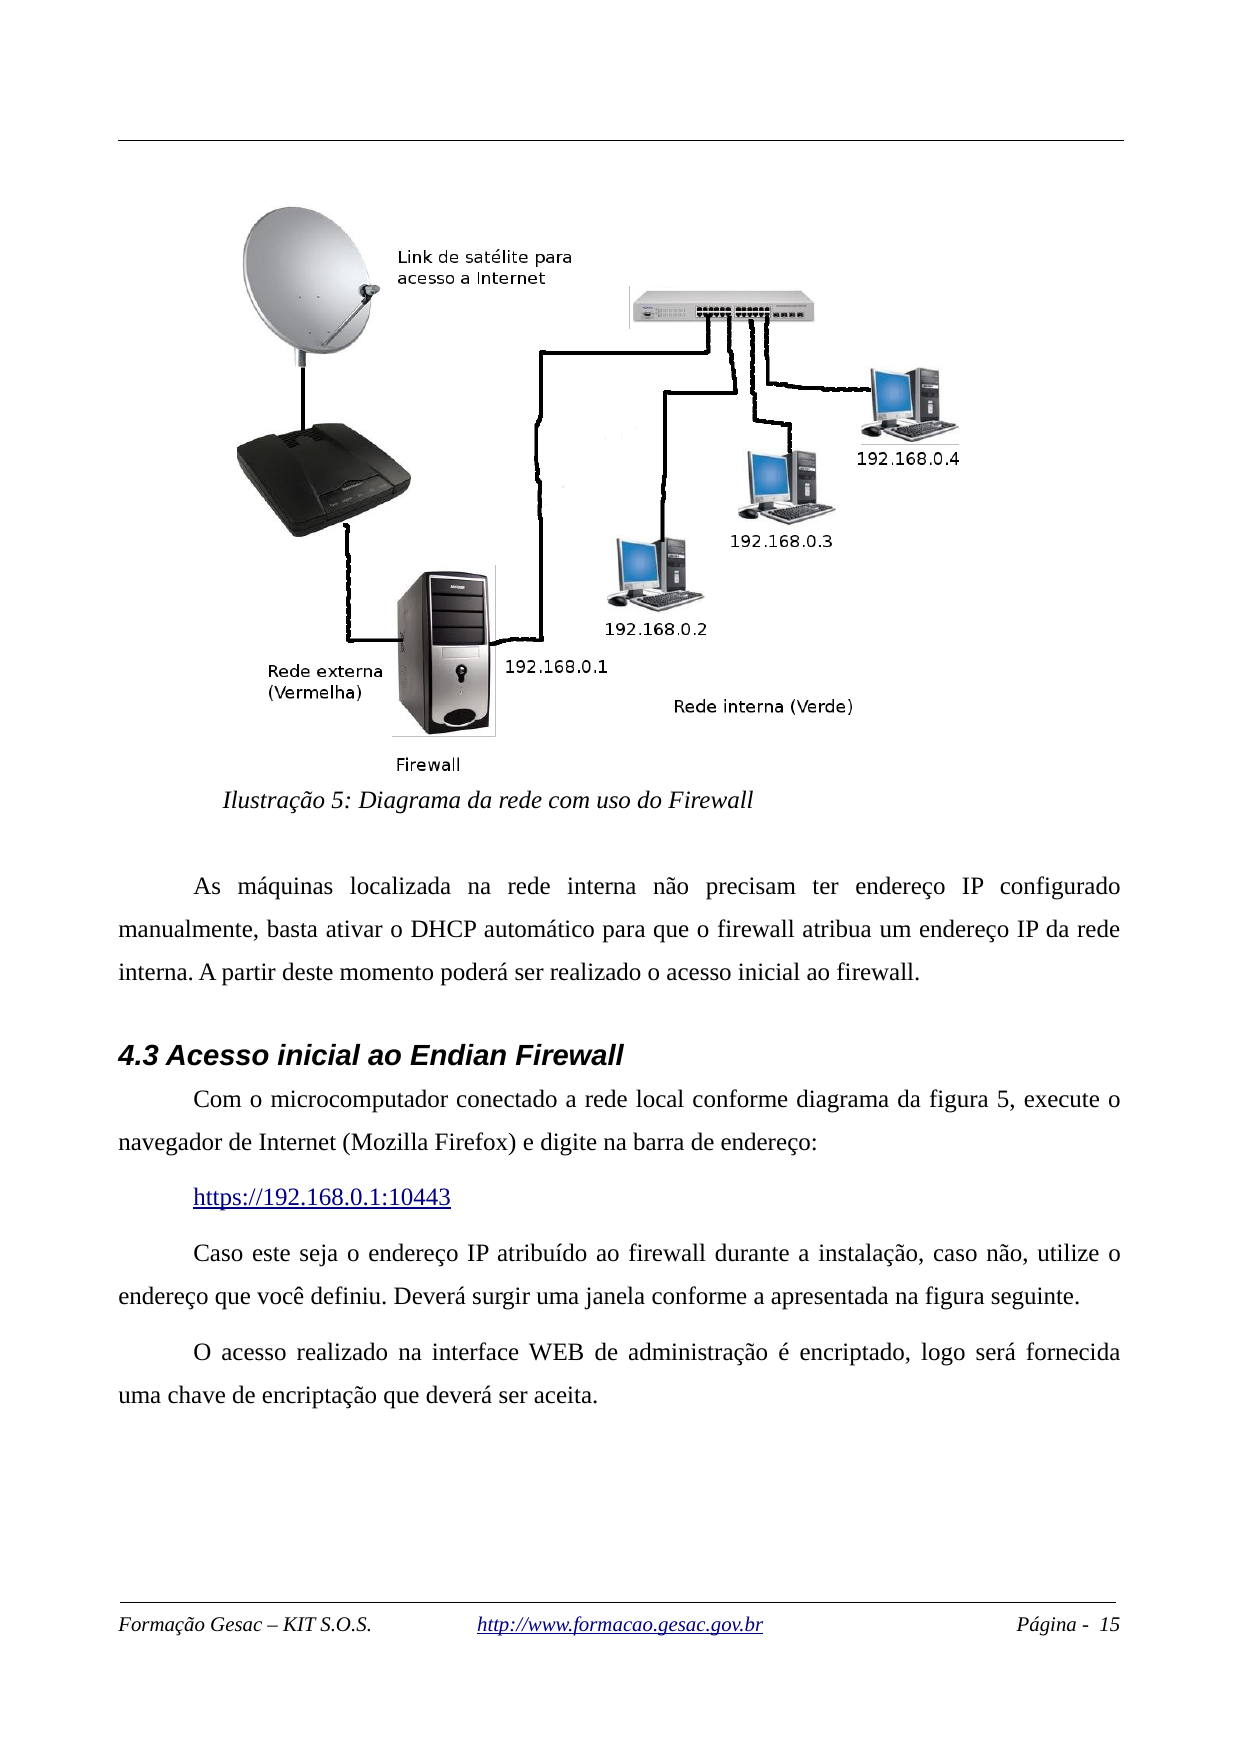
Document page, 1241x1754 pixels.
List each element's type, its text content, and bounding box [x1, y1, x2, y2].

text As máquinas localizada na rede interna não precisam ter endereço IP configurado manualmente, basta ativar o DHCP automático para que o firewall atribua um endereço IP da rede interna. A partir deste momento poderá ser realizado o acesso inicial ao firewall. [118, 176, 1122, 986]
picture [222, 188, 1019, 786]
text O acesso realizado na interface WEB de administração é encriptado, logo será fornecida uma chave de encriptação que deverá ser aceita. [118, 1337, 1122, 1409]
text Com o microcomputador conectado a rede local conforme diagrama da figura 5, execute o navegador de Internet (Mozilla Firefox) e digite na barra de endereço: [118, 1084, 1122, 1156]
text https://192.168.0.1:10443 [118, 1182, 1122, 1211]
text Ilustração 5: Diagrama da rede com uso do Firewall [222, 786, 1018, 814]
subtitle 4.3 Acesso inicial ao Endian Firewall [118, 1038, 1122, 1071]
text Caso este seja o endereço IP atribuído ao firewall durante a instalação, caso não, utilize o endereço que você definiu. Deverá surgir uma janela conforme a apresentada na figura seguinte. [118, 1238, 1122, 1310]
